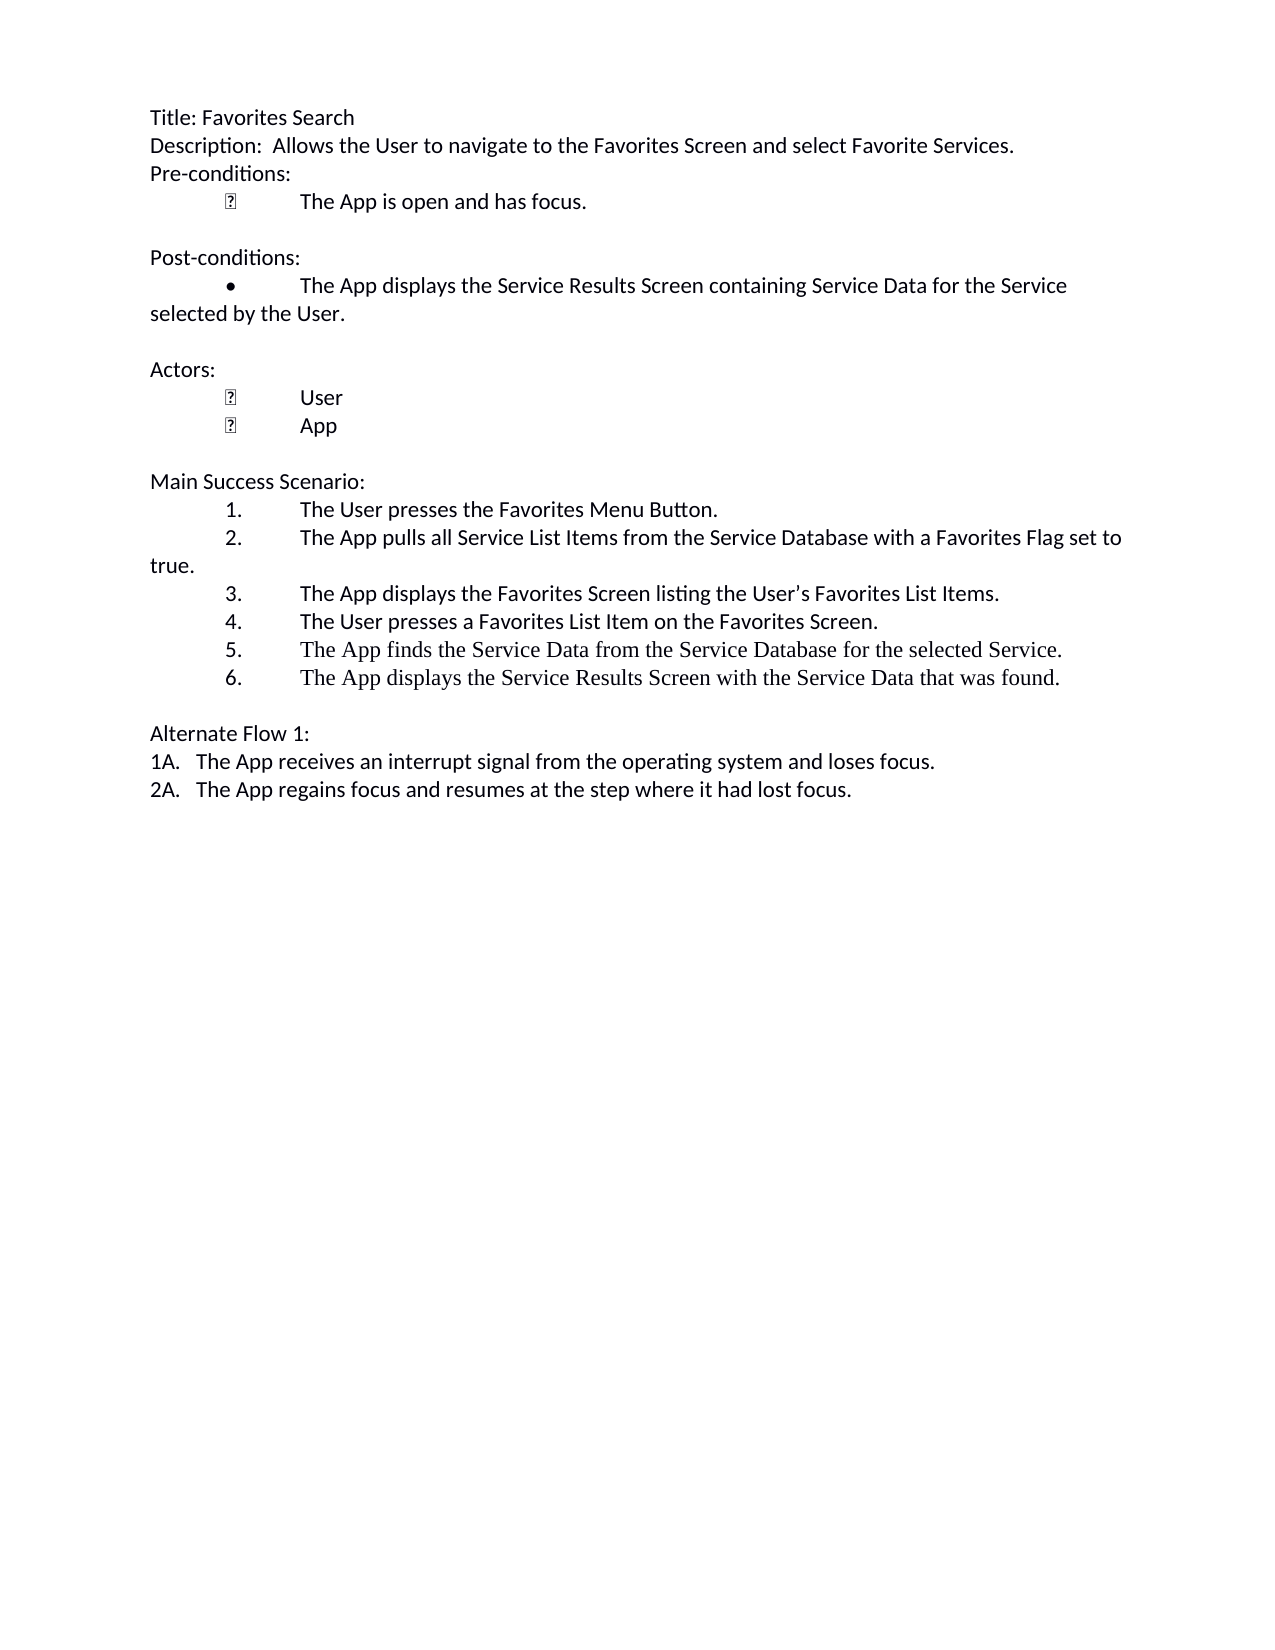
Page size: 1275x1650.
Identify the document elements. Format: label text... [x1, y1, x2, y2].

text  The App is open and has focus. [150, 187, 1125, 215]
text 4. The User presses a Favorites List Item on the Favorites Screen. [150, 607, 1125, 635]
text 3. The App displays the Favorites Screen listing the User’s Favorites List Items. [150, 579, 1125, 607]
text Actors: [150, 355, 1125, 383]
text Title: Favorites Search [150, 103, 1125, 131]
text Alternate Flow 1: [150, 719, 1125, 747]
text  User [150, 383, 1125, 411]
text 5. The App finds the Service Data from the Service Database for the selected Service. [150, 635, 1125, 663]
text 1A. The App receives an interrupt signal from the operating system and loses focus. [150, 747, 1125, 776]
text  App [150, 411, 1125, 439]
text Description: Allows the User to navigate to the Favorites Screen and select Favorite Services. [150, 131, 1125, 159]
text 1. The User presses the Favorites Menu Button. [150, 495, 1125, 523]
text 2A. The App regains focus and resumes at the step where it had lost focus. [150, 776, 1125, 803]
text Pre-conditions: [150, 159, 1125, 187]
text Post-conditions: [150, 243, 1125, 271]
text 6. The App displays the Service Results Screen with the Service Data that was found. [150, 663, 1125, 691]
text 2. The App pulls all Service List Items from the Service Database with a Favorites Flag set to true. [150, 523, 1125, 579]
text • The App displays the Service Results Screen containing Service Data for the Service selected by the User. [150, 271, 1125, 327]
text Main Success Scenario: [150, 467, 1125, 495]
